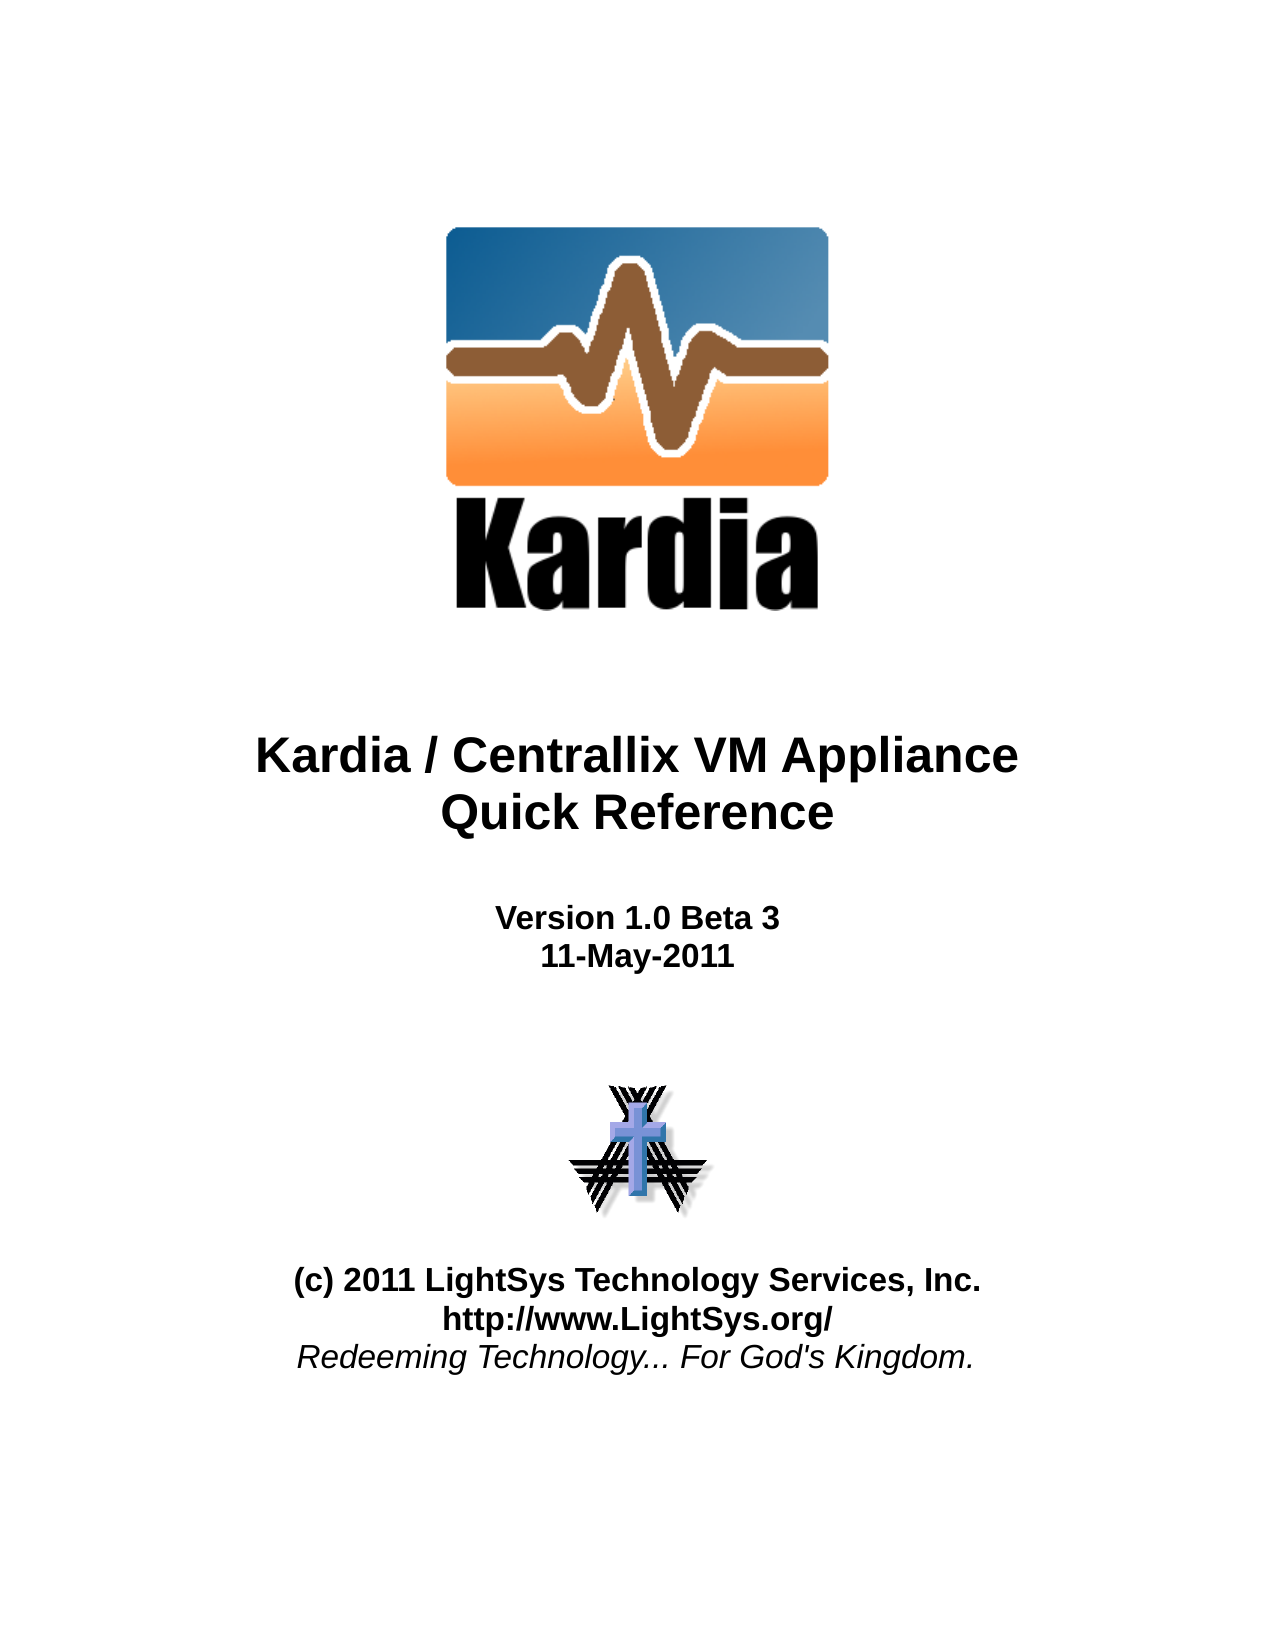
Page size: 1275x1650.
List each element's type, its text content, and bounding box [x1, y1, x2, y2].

picture [564, 1078, 719, 1222]
text http://www.LightSys.org/ [118, 1299, 1157, 1337]
text Kardia / Centrallix VM Appliance [118, 725, 1157, 783]
text Version 1.0 Beta 3 [118, 898, 1157, 936]
text (c) 2011 LightSys Technology Services, Inc. [118, 1260, 1157, 1299]
text Redeeming Technology... For God's Kingdom. [118, 1337, 1157, 1376]
text 11-May-2011 [118, 936, 1157, 975]
text Quick Reference [118, 783, 1157, 840]
picture [445, 226, 830, 611]
